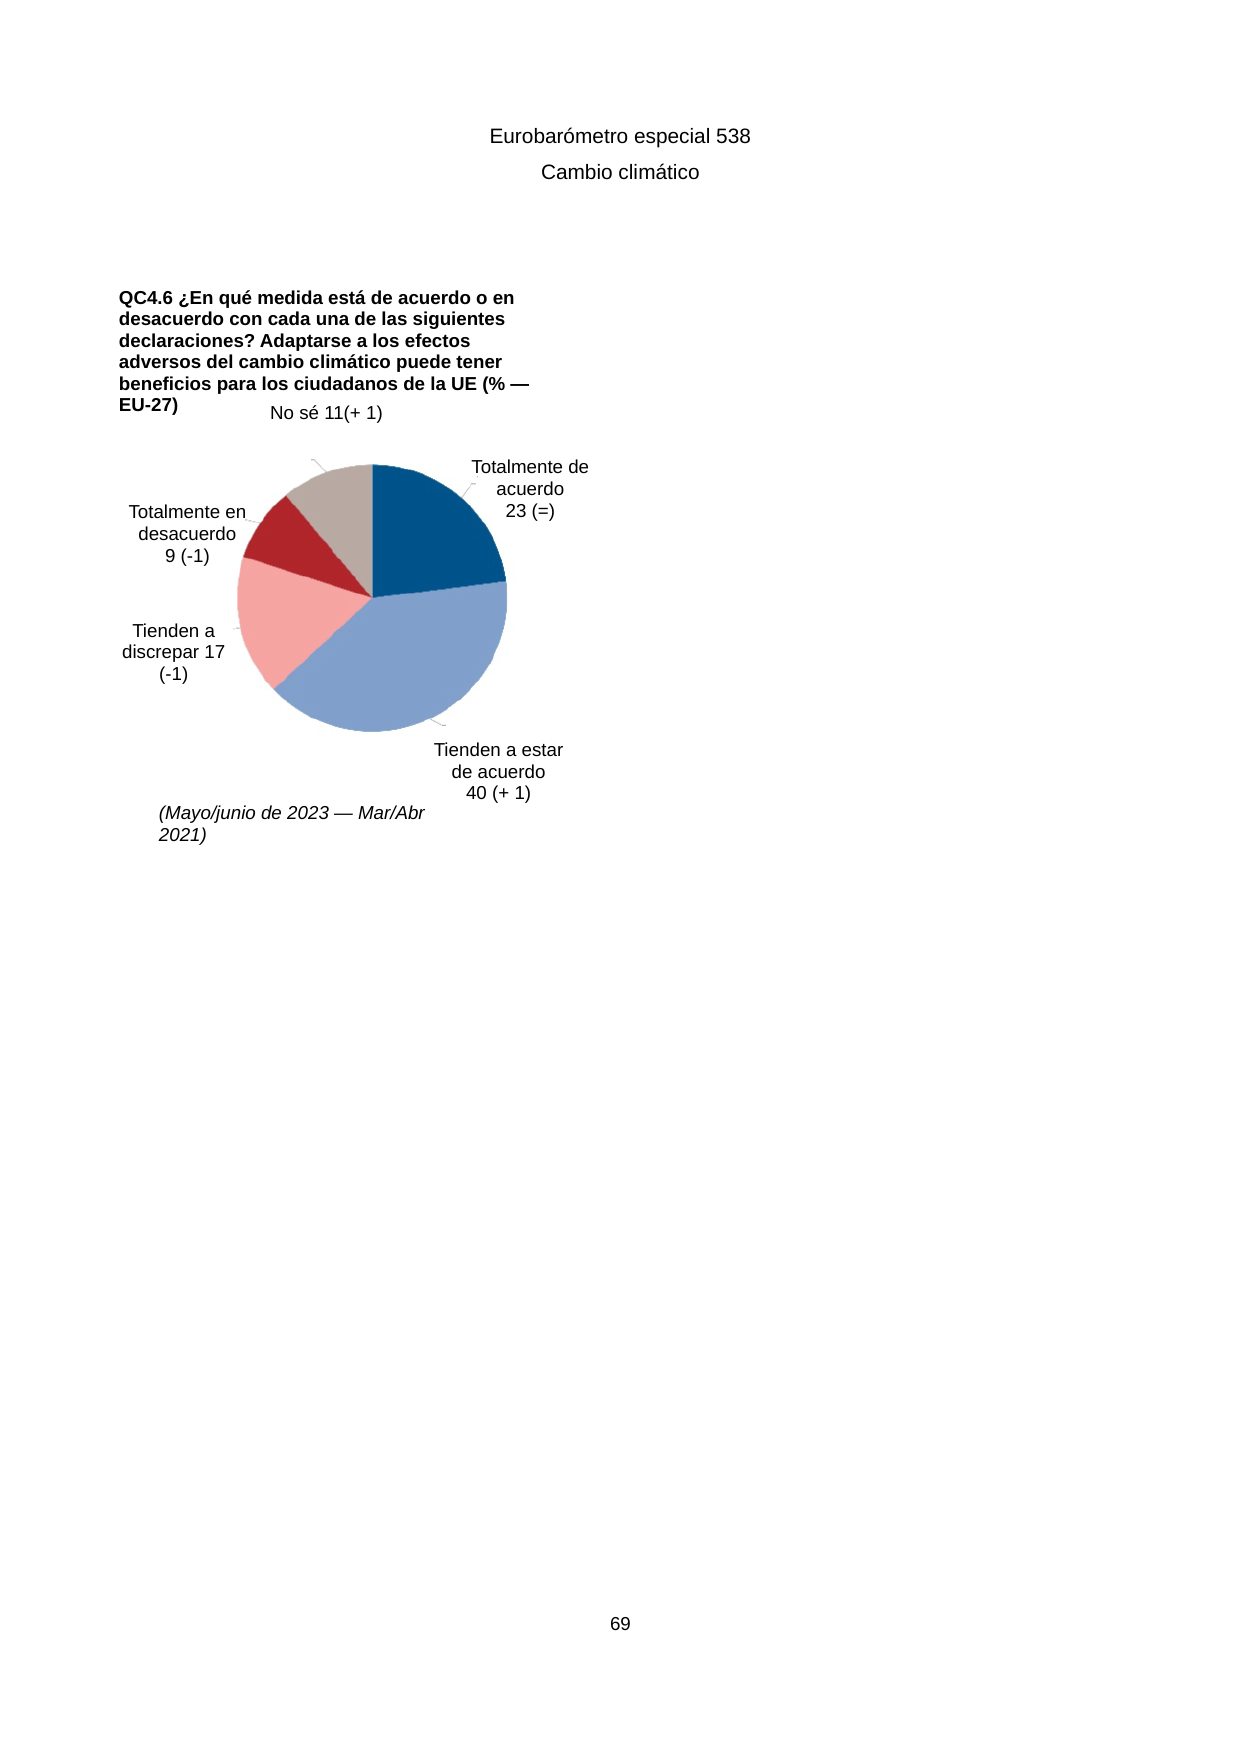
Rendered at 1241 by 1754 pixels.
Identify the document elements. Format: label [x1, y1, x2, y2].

picture [217, 452, 517, 736]
